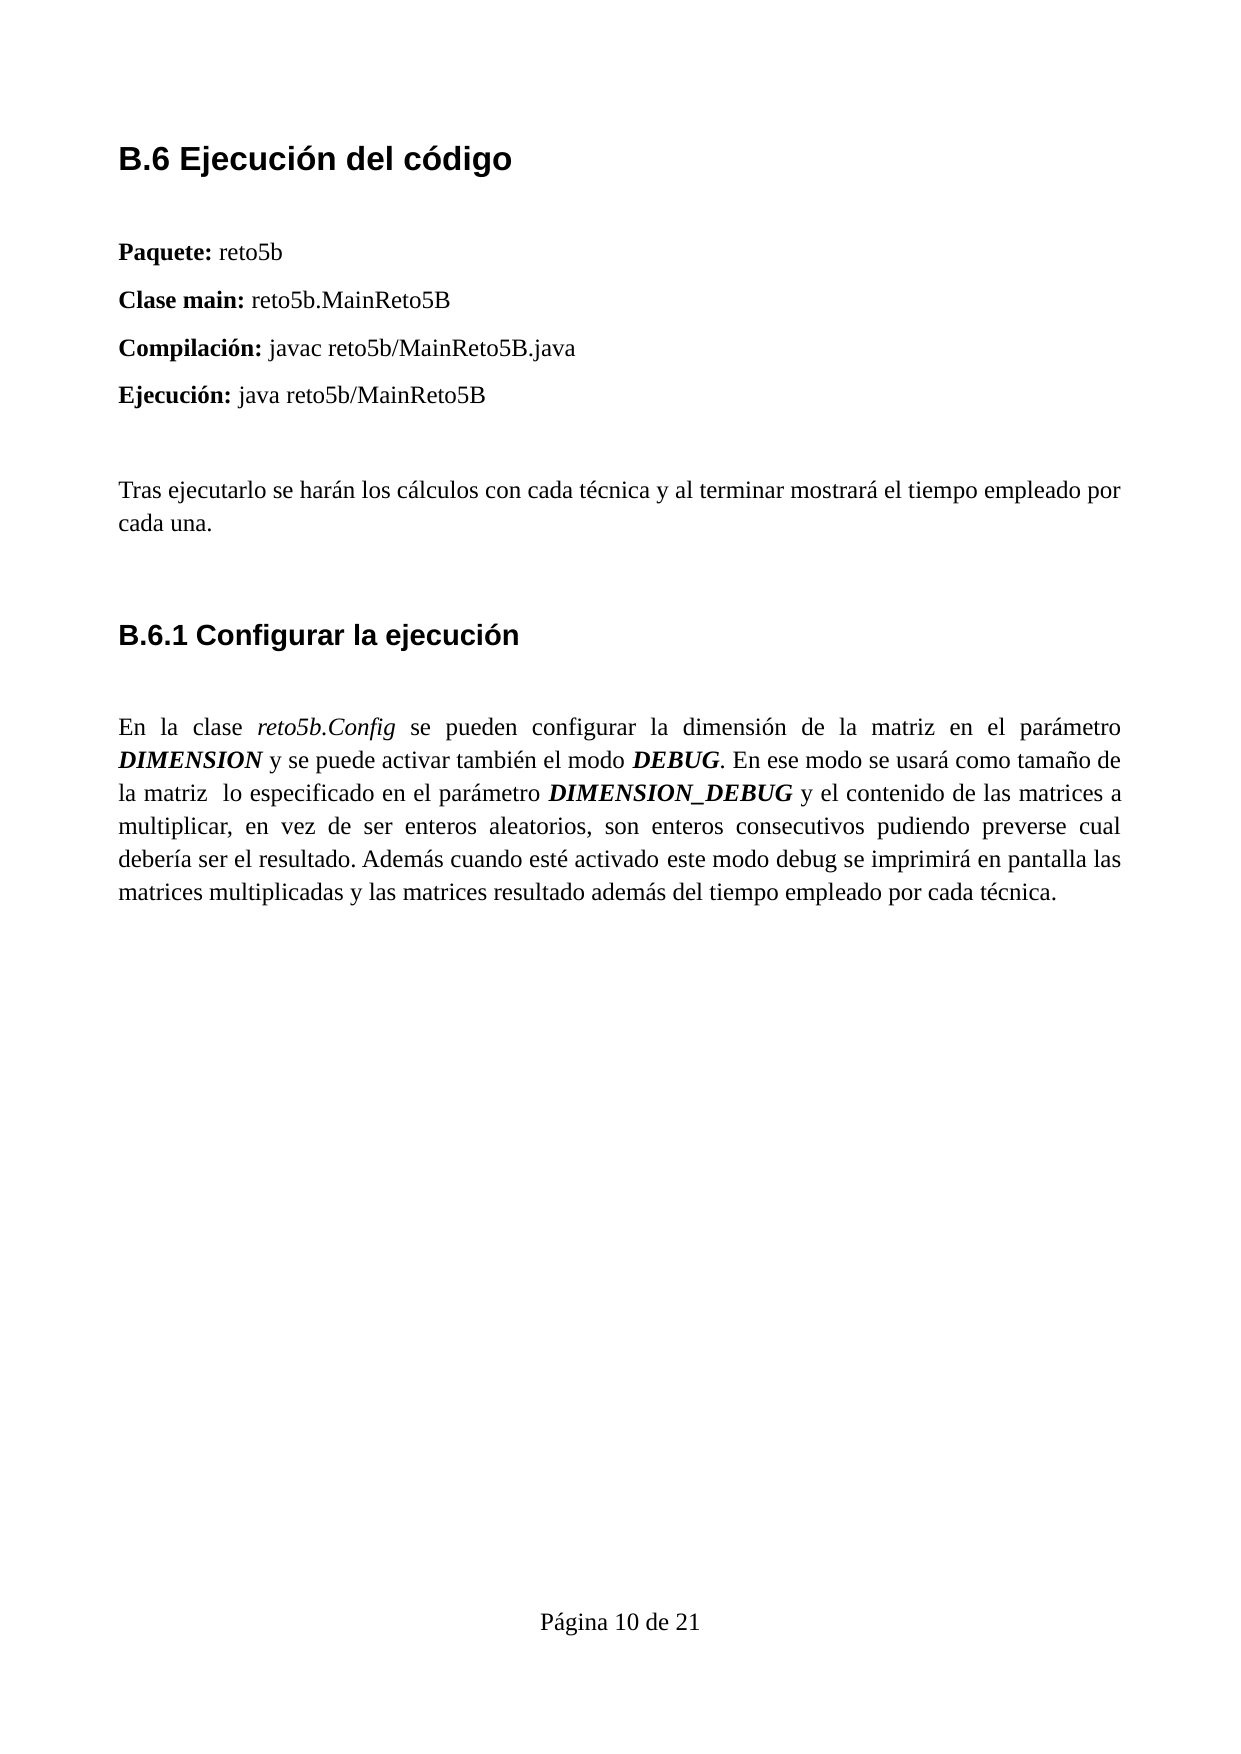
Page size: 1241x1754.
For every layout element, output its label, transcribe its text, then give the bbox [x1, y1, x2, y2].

text Paquete: reto5b [118, 237, 1122, 266]
subtitle B.6.1 Configurar la ejecución [118, 618, 1122, 652]
text Clase main: reto5b.MainReto5B [118, 285, 1122, 314]
text Ejecución: java reto5b/MainReto5B [118, 380, 1122, 409]
text Tras ejecutarlo se harán los cálculos con cada técnica y al terminar mostrará el tiempo empleado por cada una. [118, 476, 1122, 537]
subtitle B.6 Ejecución del código [118, 139, 1122, 177]
text En la clase reto5b.Config se pueden configurar la dimensión de la matriz en el parámetro DIMENSION y se puede activar también el modo DEBUG. En ese modo se usará como tamaño de la matriz lo especificado en el parámetro DIMENSION_DEBUG y el contenido de las matrices a multiplicar, en vez de ser enteros aleatorios, son enteros consecutivos pudiendo preverse cual debería ser el resultado. Además cuando esté activado este modo debug se imprimirá en pantalla las matrices multiplicadas y las matrices resultado además del tiempo empleado por cada técnica. [118, 712, 1122, 906]
text Compilación: javac reto5b/MainReto5B.java [118, 333, 1122, 361]
